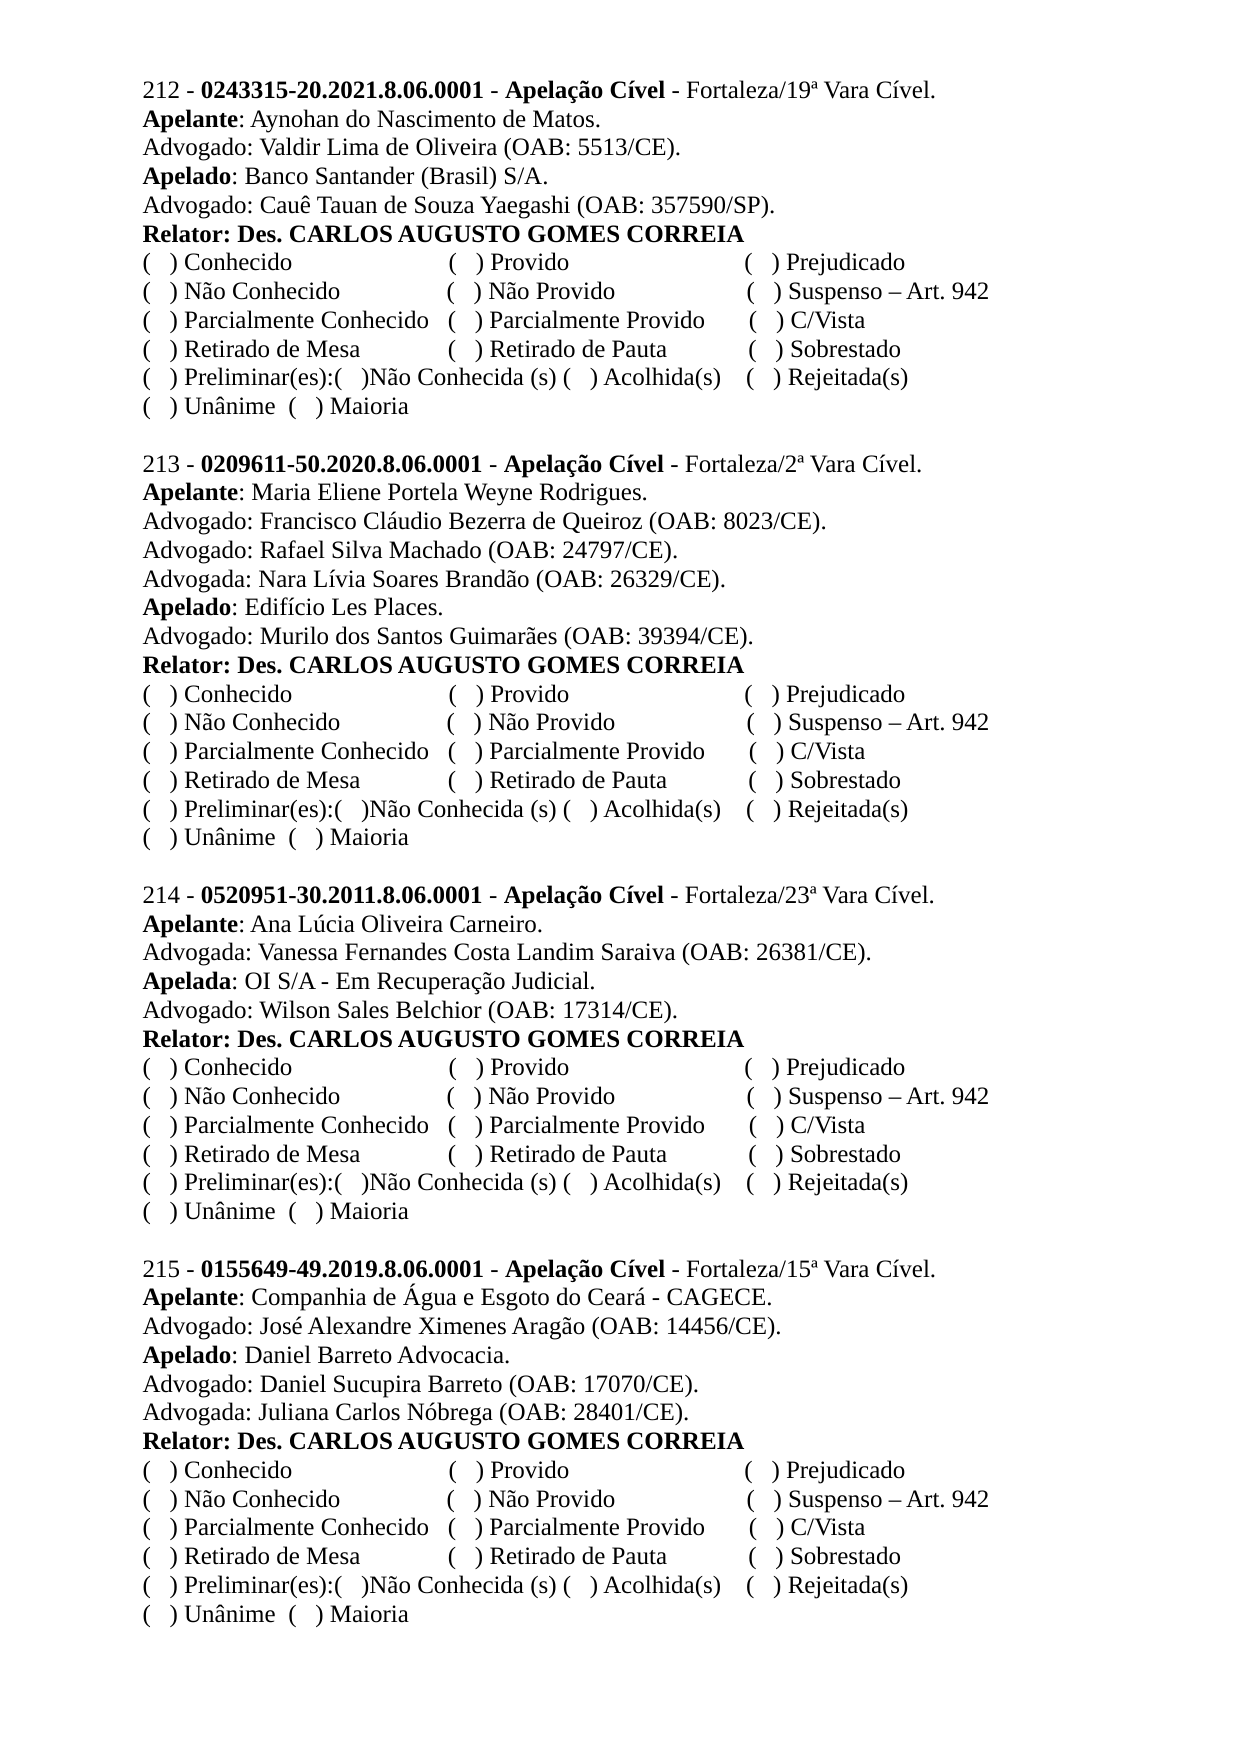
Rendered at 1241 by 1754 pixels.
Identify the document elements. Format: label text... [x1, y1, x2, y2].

text ( ) Parcialmente Conhecido ( ) Parcialmente Provido ( ) C/Vista [142, 305, 1158, 334]
text ( ) Preliminar(es):( )Não Conhecida (s) ( ) Acolhida(s) ( ) Rejeitada(s) [142, 1167, 1158, 1196]
text ( ) Não Conhecido ( ) Não Provido ( ) Suspenso – Art. 942 [142, 276, 1158, 305]
text Apelante: Companhia de Água e Esgoto do Ceará - CAGECE. [142, 1282, 1141, 1311]
text ( ) Parcialmente Conhecido ( ) Parcialmente Provido ( ) C/Vista [142, 1110, 1158, 1139]
text Relator: Des. CARLOS AUGUSTO GOMES CORREIA [142, 650, 1141, 679]
text Advogada: Vanessa Fernandes Costa Landim Saraiva (OAB: 26381/CE). [142, 937, 1141, 966]
text Apelante: Aynohan do Nascimento de Matos. [142, 104, 1141, 132]
text ( ) Não Conhecido ( ) Não Provido ( ) Suspenso – Art. 942 [142, 1081, 1158, 1110]
text ( ) Não Conhecido ( ) Não Provido ( ) Suspenso – Art. 942 [142, 707, 1158, 736]
text Advogado: Rafael Silva Machado (OAB: 24797/CE). [142, 535, 1141, 564]
text ( ) Unânime ( ) Maioria [142, 1599, 1158, 1627]
text 214 - 0520951-30.2011.8.06.0001 - Apelação Cível - Fortaleza/23ª Vara Cível. [142, 880, 1141, 909]
text ( ) Unânime ( ) Maioria [142, 822, 1158, 851]
text Advogado: Murilo dos Santos Guimarães (OAB: 39394/CE). [142, 621, 1141, 650]
text ( ) Preliminar(es):( )Não Conhecida (s) ( ) Acolhida(s) ( ) Rejeitada(s) [142, 1570, 1158, 1599]
text Advogado: Daniel Sucupira Barreto (OAB: 17070/CE). [142, 1369, 1141, 1397]
text ( ) Não Conhecido ( ) Não Provido ( ) Suspenso – Art. 942 [142, 1484, 1158, 1512]
text Relator: Des. CARLOS AUGUSTO GOMES CORREIA [142, 219, 1141, 247]
text ( ) Conhecido ( ) Provido ( ) Prejudicado [142, 679, 1141, 707]
text Advogada: Juliana Carlos Nóbrega (OAB: 28401/CE). [142, 1397, 1141, 1426]
text Advogada: Nara Lívia Soares Brandão (OAB: 26329/CE). [142, 564, 1141, 592]
text ( ) Parcialmente Conhecido ( ) Parcialmente Provido ( ) C/Vista [142, 736, 1158, 765]
text Apelado: Banco Santander (Brasil) S/A. [142, 161, 1141, 190]
text Advogado: Valdir Lima de Oliveira (OAB: 5513/CE). [142, 132, 1141, 161]
text Apelada: OI S/A - Em Recuperação Judicial. [142, 966, 1141, 995]
text ( ) Conhecido ( ) Provido ( ) Prejudicado [142, 1455, 1141, 1484]
text 215 - 0155649-49.2019.8.06.0001 - Apelação Cível - Fortaleza/15ª Vara Cível. [142, 1254, 1141, 1282]
text Advogado: José Alexandre Ximenes Aragão (OAB: 14456/CE). [142, 1311, 1141, 1340]
text ( ) Unânime ( ) Maioria [142, 391, 1158, 420]
text 213 - 0209611-50.2020.8.06.0001 - Apelação Cível - Fortaleza/2ª Vara Cível. [142, 449, 1141, 477]
text Advogado: Francisco Cláudio Bezerra de Queiroz (OAB: 8023/CE). [142, 506, 1141, 535]
text ( ) Retirado de Mesa ( ) Retirado de Pauta ( ) Sobrestado [142, 765, 1158, 794]
text ( ) Retirado de Mesa ( ) Retirado de Pauta ( ) Sobrestado [142, 1541, 1158, 1570]
text ( ) Conhecido ( ) Provido ( ) Prejudicado [142, 1052, 1141, 1081]
text Apelado: Daniel Barreto Advocacia. [142, 1340, 1141, 1369]
text ( ) Parcialmente Conhecido ( ) Parcialmente Provido ( ) C/Vista [142, 1512, 1158, 1541]
text ( ) Retirado de Mesa ( ) Retirado de Pauta ( ) Sobrestado [142, 334, 1158, 362]
text Relator: Des. CARLOS AUGUSTO GOMES CORREIA [142, 1024, 1141, 1052]
text ( ) Unânime ( ) Maioria [142, 1196, 1158, 1225]
text ( ) Conhecido ( ) Provido ( ) Prejudicado [142, 247, 1141, 276]
text Apelante: Ana Lúcia Oliveira Carneiro. [142, 909, 1141, 937]
text Advogado: Cauê Tauan de Souza Yaegashi (OAB: 357590/SP). [142, 190, 1141, 219]
text Apelado: Edifício Les Places. [142, 592, 1141, 621]
text ( ) Preliminar(es):( )Não Conhecida (s) ( ) Acolhida(s) ( ) Rejeitada(s) [142, 362, 1158, 391]
text ( ) Preliminar(es):( )Não Conhecida (s) ( ) Acolhida(s) ( ) Rejeitada(s) [142, 794, 1158, 822]
text 212 - 0243315-20.2021.8.06.0001 - Apelação Cível - Fortaleza/19ª Vara Cível. [142, 75, 1141, 104]
text Relator: Des. CARLOS AUGUSTO GOMES CORREIA [142, 1426, 1141, 1455]
text Apelante: Maria Eliene Portela Weyne Rodrigues. [142, 477, 1141, 506]
text ( ) Retirado de Mesa ( ) Retirado de Pauta ( ) Sobrestado [142, 1139, 1158, 1167]
text Advogado: Wilson Sales Belchior (OAB: 17314/CE). [142, 995, 1141, 1024]
